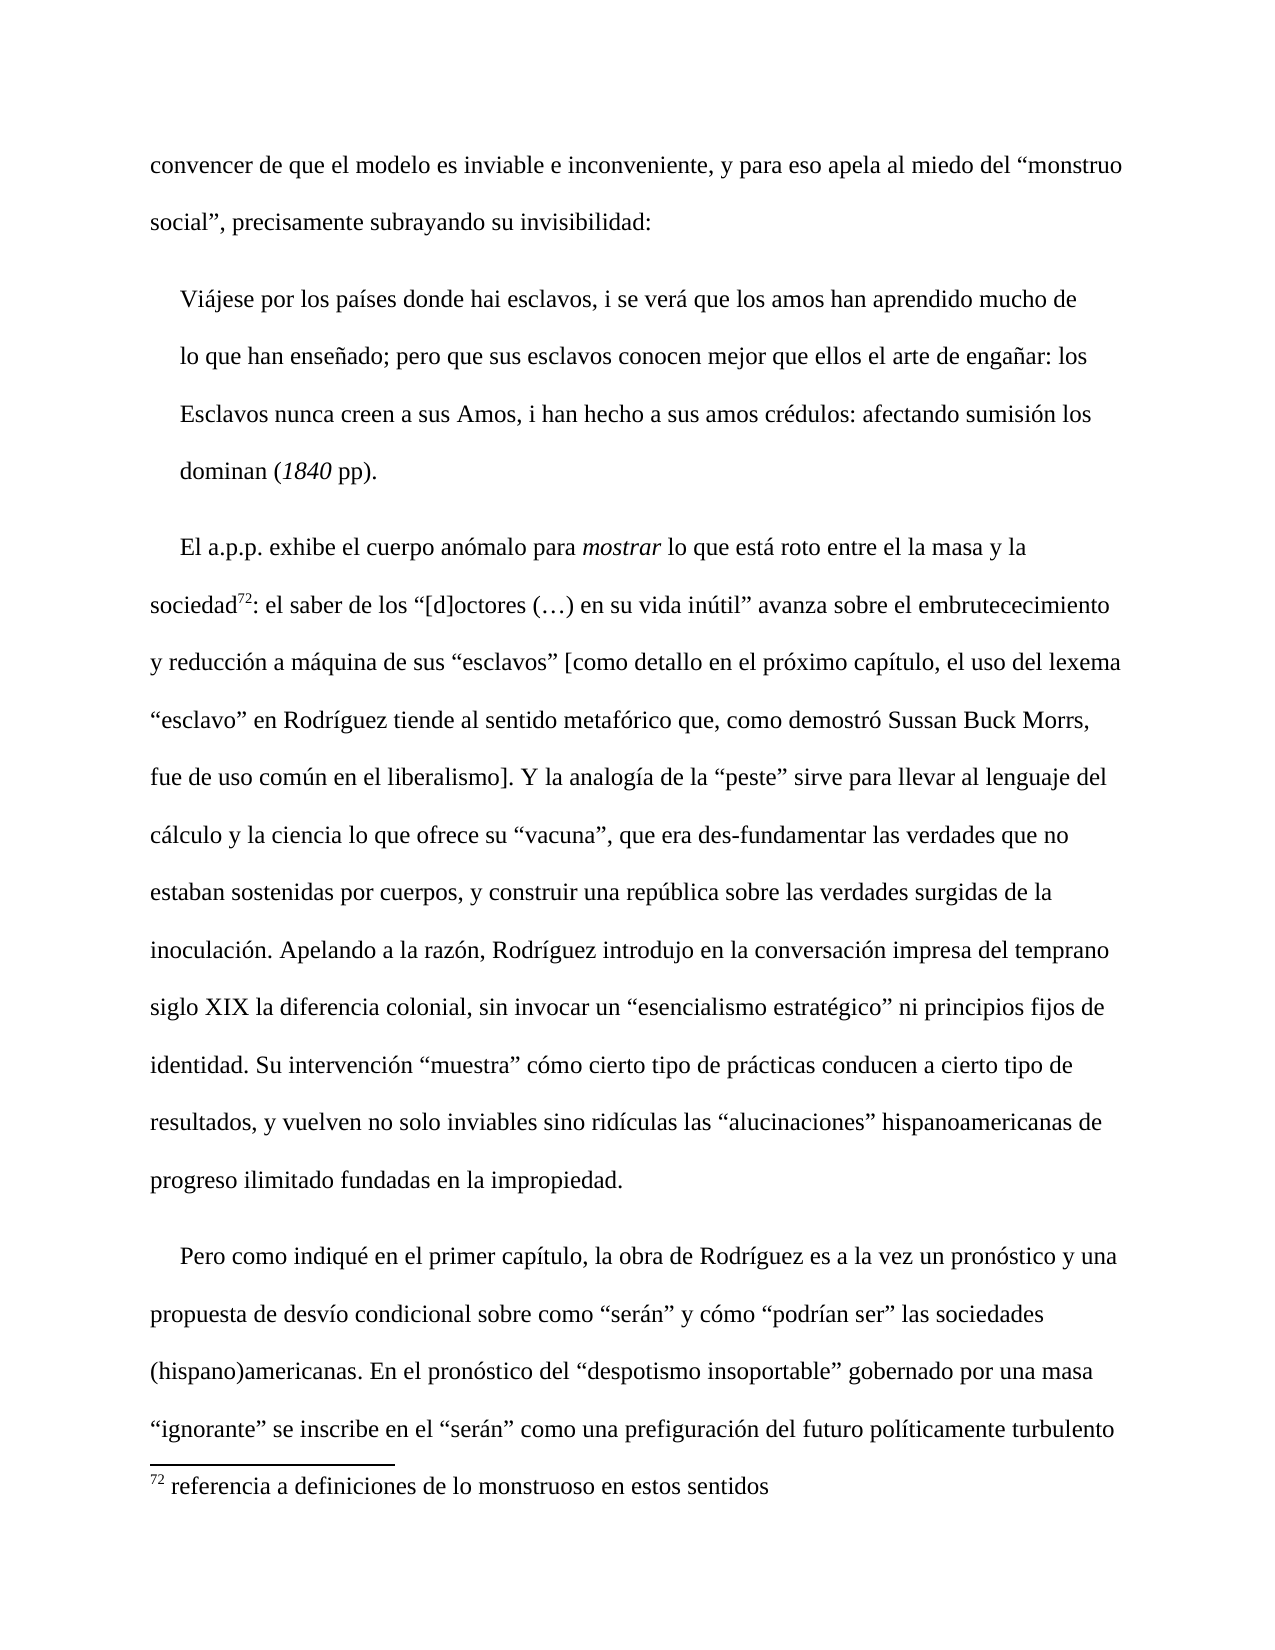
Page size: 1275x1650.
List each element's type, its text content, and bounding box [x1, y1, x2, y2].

text referencia a definiciones de lo monstruoso en estos sentidos [150, 1471, 1125, 1500]
text convencer de que el modelo es inviable e inconveniente, y para eso apela al miedo del “monstruo social”, precisamente subrayando su invisibilidad: [150, 150, 1125, 236]
text El a.p.p. exhibe el cuerpo anómalo para mostrar lo que está roto entre el la masa y la sociedad: el saber de los “[d]octores (…) en su vida inútil” avanza sobre el embrutececimiento y reducción a máquina de sus “esclavos” [como detallo en el próximo capítulo, el uso del lexema “esclavo” en Rodríguez tiende al sentido metafórico que, como demostró Sussan Buck Morrs, fue de uso común en el liberalismo]. Y la analogía de la “peste” sirve para llevar al lenguaje del cálculo y la ciencia lo que ofrece su “vacuna”, que era des-fundamentar las verdades que no estaban sostenidas por cuerpos, y construir una república sobre las verdades surgidas de la inoculación. Apelando a la razón, Rodríguez introdujo en la conversación impresa del temprano siglo XIX la diferencia colonial, sin invocar un “esencialismo estratégico” ni principios fijos de identidad. Su intervención “muestra” cómo cierto tipo de prácticas conducen a cierto tipo de resultados, y vuelven no solo inviables sino ridículas las “alucinaciones” hispanoamericanas de progreso ilimitado fundadas en la impropiedad. [150, 532, 1125, 1194]
text Pero como indiqué en el primer capítulo, la obra de Rodríguez es a la vez un pronóstico y una propuesta de desvío condicional sobre como “serán” y cómo “podrían ser” las sociedades (hispano)americanas. En el pronóstico del “despotismo insoportable” gobernado por una masa “ignorante” se inscribe en el “serán” como una prefiguración del futuro políticamente turbulento [150, 1241, 1125, 1442]
text Viájese por los países donde hai esclavos, i se verá que los amos han aprendido mucho de lo que han enseñado; pero que sus esclavos conocen mejor que ellos el arte de engañar: los Esclavos nunca creen a sus Amos, i han hecho a sus amos crédulos: afectando sumisión los dominan (1840 pp). [179, 284, 1096, 485]
